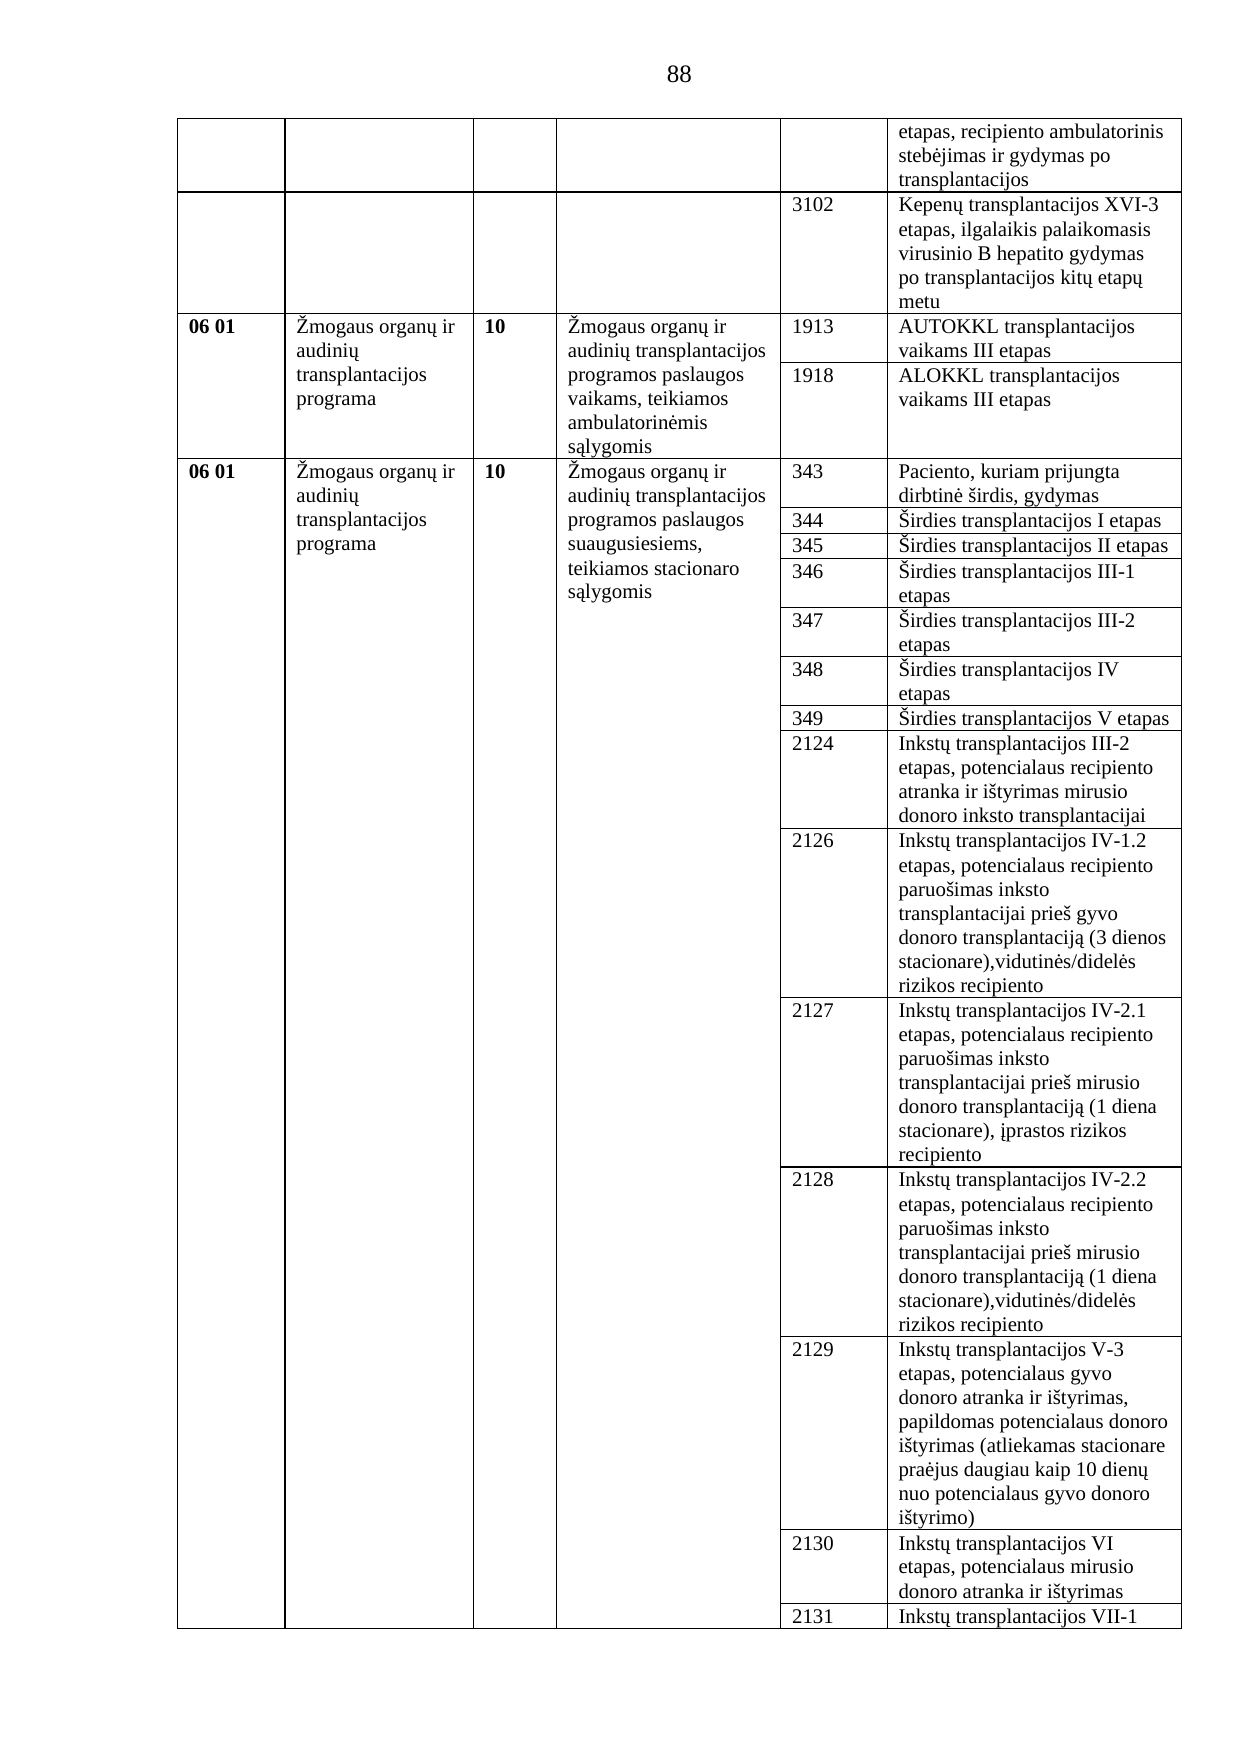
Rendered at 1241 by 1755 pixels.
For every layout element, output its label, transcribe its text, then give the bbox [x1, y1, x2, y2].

table_cell Inkstų transplantacijos IV-2.2 etapas, potencialaus recipiento paruošimas inksto transplantacijai prieš mirusio donoro transplantaciją (1 diena stacionare),vidutinės/didelės rizikos recipiento [888, 1168, 1181, 1336]
table_cell Žmogaus organų ir audinių transplantacijos programos paslaugos vaikams, teikiamos ambulatorinėmis sąlygomis [557, 314, 780, 458]
table_cell Širdies transplantacijos III-2 etapas [888, 608, 1181, 656]
table_cell [781, 119, 887, 191]
table_cell Kepenų transplantacijos XVI-3 etapas, ilgalaikis palaikomasis virusinio B hepatito gydymas po transplantacijos kitų etapų metu [888, 193, 1181, 313]
table_cell 2129 [781, 1337, 887, 1529]
table_cell 06 01 [178, 459, 284, 1628]
table_cell Paciento, kuriam prijungta dirbtinė širdis, gydymas [888, 459, 1181, 507]
table_cell Inkstų transplantacijos III-2 etapas, potencialaus recipiento atranka ir ištyrimas mirusio donoro inksto transplantacijai [888, 731, 1181, 827]
table_cell 346 [781, 559, 887, 607]
table_cell [178, 193, 284, 313]
table_cell Širdies transplantacijos V etapas [888, 706, 1181, 730]
table_cell 347 [781, 608, 887, 656]
table_cell Širdies transplantacijos III-1 etapas [888, 559, 1181, 607]
table_cell 2126 [781, 829, 887, 997]
table_cell Širdies transplantacijos IV etapas [888, 657, 1181, 705]
table_cell Širdies transplantacijos I etapas [888, 508, 1181, 532]
table_cell 345 [781, 534, 887, 557]
table_cell Žmogaus organų ir audinių transplantacijos programos paslaugos suaugusiesiems, teikiamos stacionaro sąlygomis [557, 459, 780, 1628]
table_cell [474, 193, 556, 313]
table_cell Inkstų transplantacijos VI etapas, potencialaus mirusio donoro atranka ir ištyrimas [888, 1530, 1181, 1603]
table_cell 3102 [781, 193, 887, 313]
table_cell [178, 119, 284, 191]
table_cell Širdies transplantacijos II etapas [888, 534, 1181, 557]
table_cell 344 [781, 508, 887, 532]
table_cell 2130 [781, 1530, 887, 1603]
table_cell 349 [781, 706, 887, 730]
table_cell 10 [474, 314, 556, 458]
table_cell AUTOKKL transplantacijos vaikams III etapas [888, 314, 1181, 362]
table_cell Žmogaus organų ir audinių transplantacijos programa [286, 459, 473, 1628]
table_cell [557, 193, 780, 313]
table_cell etapas, recipiento ambulatorinis stebėjimas ir gydymas po transplantacijos [888, 119, 1181, 191]
table_cell [557, 119, 780, 191]
table_cell ALOKKL transplantacijos vaikams III etapas [888, 363, 1181, 458]
table_cell 06 01 [178, 314, 284, 458]
table_cell 2128 [781, 1168, 887, 1336]
table_cell 1918 [781, 363, 887, 458]
table_cell 348 [781, 657, 887, 705]
table_cell 2127 [781, 998, 887, 1166]
table_cell Žmogaus organų ir audinių transplantacijos programa [286, 314, 473, 458]
table_cell 10 [474, 459, 556, 1628]
table_cell Inkstų transplantacijos IV-2.1 etapas, potencialaus recipiento paruošimas inksto transplantacijai prieš mirusio donoro transplantaciją (1 diena stacionare), įprastos rizikos recipiento [888, 998, 1181, 1166]
table_cell [286, 193, 473, 313]
table_cell 2124 [781, 731, 887, 827]
table_cell Inkstų transplantacijos V-3 etapas, potencialaus gyvo donoro atranka ir ištyrimas, papildomas potencialaus donoro ištyrimas (atliekamas stacionare praėjus daugiau kaip 10 dienų nuo potencialaus gyvo donoro ištyrimo) [888, 1337, 1181, 1529]
table_cell 1913 [781, 314, 887, 362]
table_cell 343 [781, 459, 887, 507]
table_cell Inkstų transplantacijos VII-1 [888, 1604, 1181, 1628]
table_cell [286, 119, 473, 191]
table_cell [474, 119, 556, 191]
table_cell Inkstų transplantacijos IV-1.2 etapas, potencialaus recipiento paruošimas inksto transplantacijai prieš gyvo donoro transplantaciją (3 dienos stacionare),vidutinės/didelės rizikos recipiento [888, 829, 1181, 997]
table_cell 2131 [781, 1604, 887, 1628]
